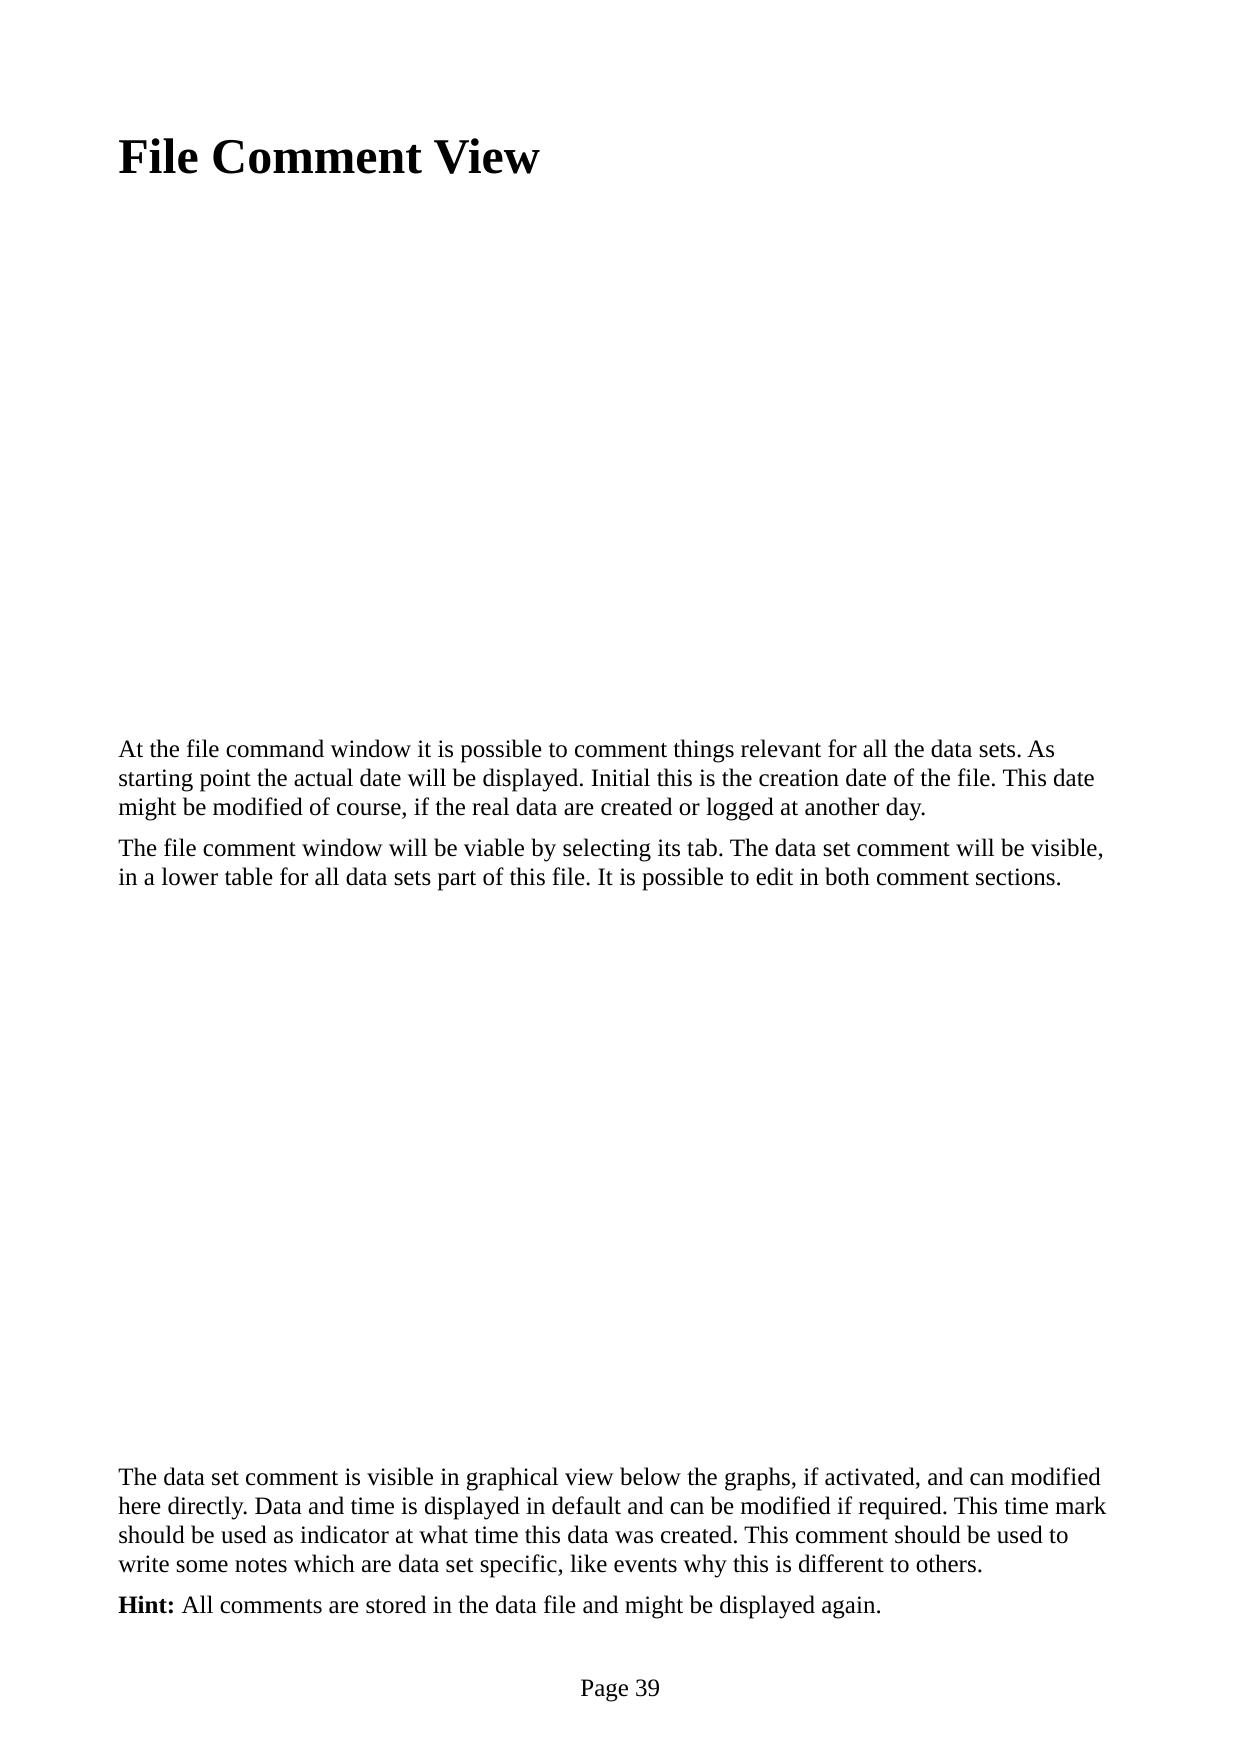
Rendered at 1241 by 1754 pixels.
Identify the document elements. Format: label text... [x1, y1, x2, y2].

text The file comment window will be viable by selecting its tab. The data set comment will be visible, in a lower table for all data sets part of this file. It is possible to edit in both comment sections. [118, 833, 1122, 891]
subtitle File Comment View [118, 127, 1122, 185]
text Hint: All comments are stored in the data file and might be displayed again. [118, 1590, 1122, 1619]
text At the file command window it is possible to comment things relevant for all the data sets. As starting point the actual date will be displayed. Initial this is the creation date of the file. This date might be modified of course, if the real data are created or logged at another day. [118, 734, 1122, 821]
text The data set comment is visible in graphical view below the graphs, if activated, and can modified here directly. Data and time is displayed in default and can be modified if required. This time mark should be used as indicator at what time this data was created. This comment should be used to write some notes which are data set specific, like events why this is different to others. [118, 1462, 1122, 1577]
